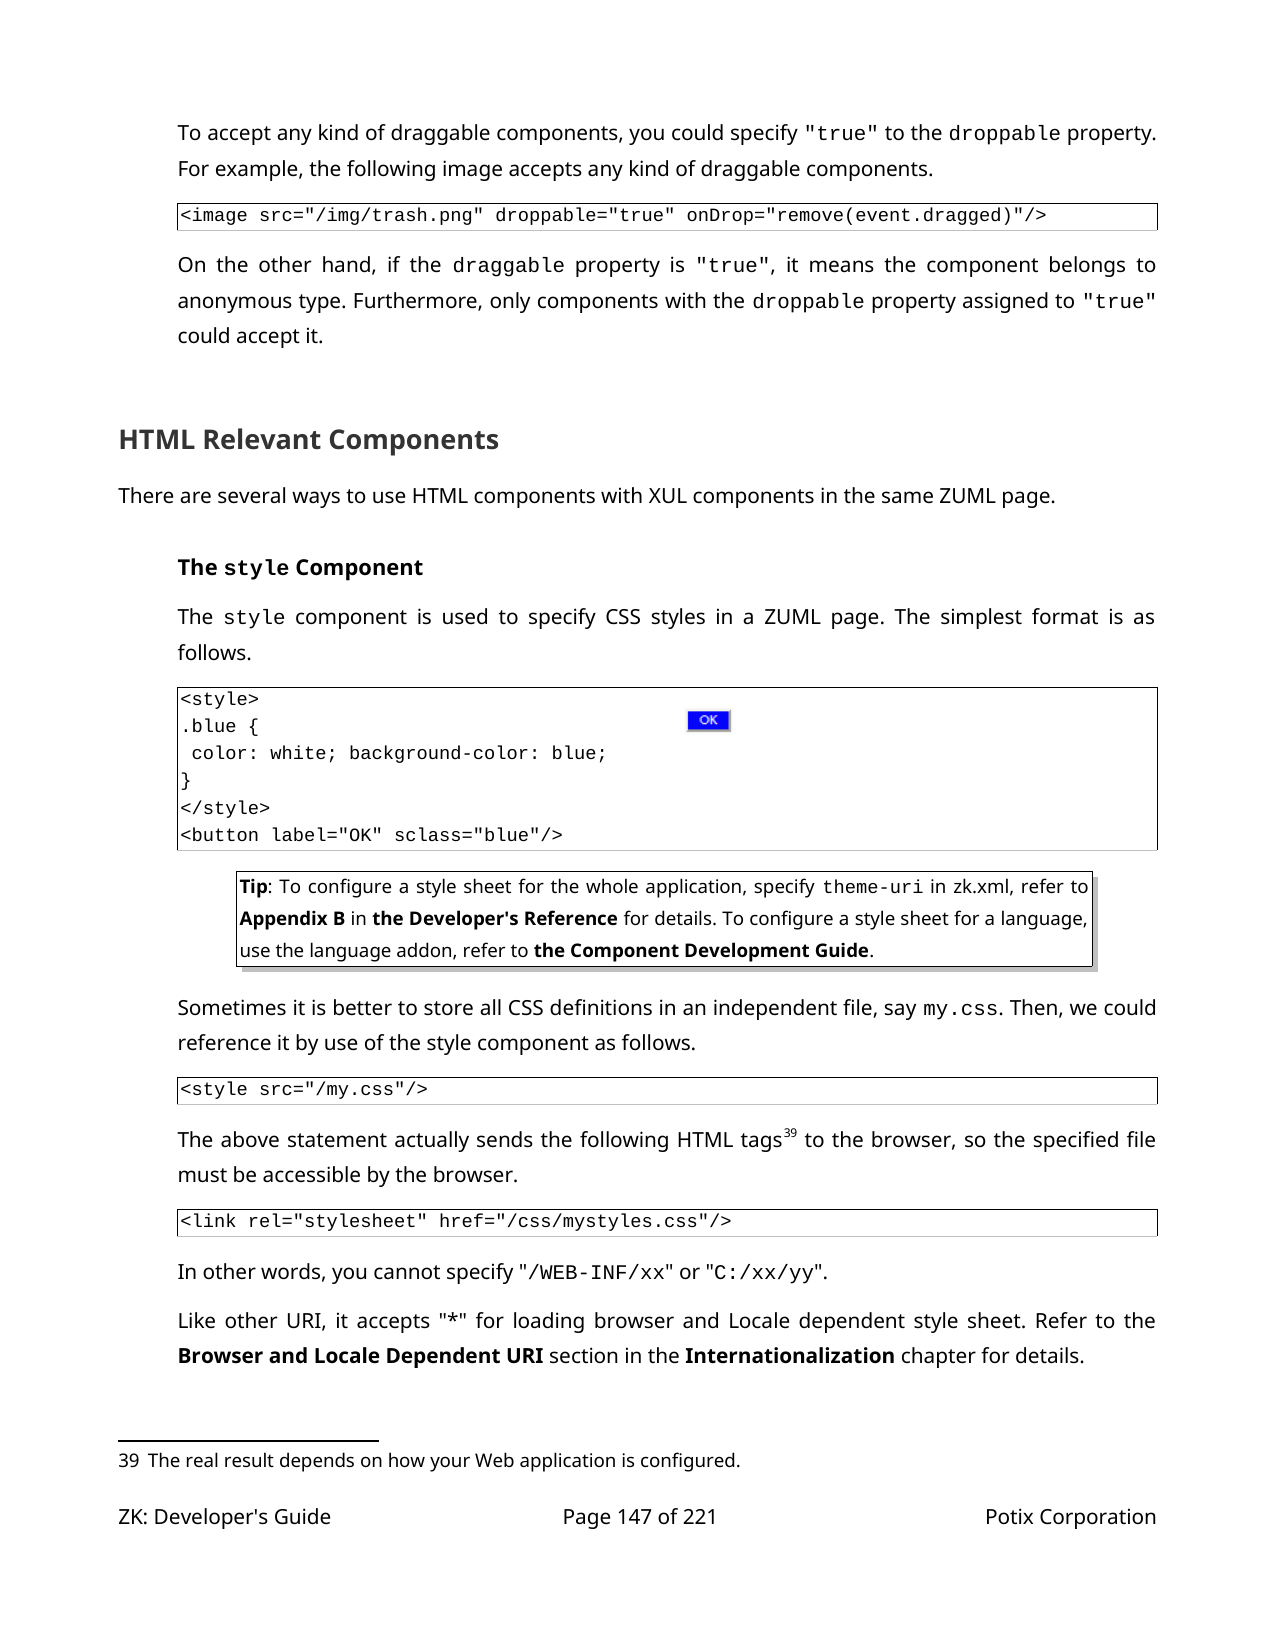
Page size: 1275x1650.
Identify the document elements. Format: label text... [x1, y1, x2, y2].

picture [683, 706, 735, 736]
text On the other hand, if the draggable property is "true", it means the component belongs to anonymous type. Furthermore, only components with the droppable property assigned to "true" could accept it. [177, 250, 1157, 350]
text There are several ways to use HTML components with XUL components in the same ZUML page. [118, 481, 1157, 509]
text To accept any kind of draggable components, you could specify "true" to the droppable property. For example, the following image accepts any kind of draggable components. [177, 118, 1157, 182]
text The style component is used to specify CSS styles in a ZUML page. The simplest format is as follows. [177, 602, 1157, 666]
text Tip: To configure a style sheet for the whole application, specify theme-uri in zk.xml, refer to Appendix B in the Developer's Reference for details. To configure a style sheet for a language, use the language addon, refer to the Component Development Guide. [237, 872, 1092, 966]
text color: white; background-color: blue; [178, 741, 1157, 765]
text Like other URI, it accepts "*" for loading browser and Locale dependent style sheet. Refer to the Browser and Locale Dependent URI section in the Internationalization chapter for details. [177, 1306, 1157, 1369]
text Sometimes it is better to store all CSS definitions in an independent file, say my.css. Then, we could reference it by use of the style component as follows. [177, 993, 1157, 1056]
text <button label="OK" sclass="blue"/> [178, 823, 1157, 850]
text <image src="/img/trash.png" droppable="true" onDrop="remove(event.dragged)"/> [178, 204, 1157, 230]
text The above statement actually sends the following HTML tags to the browser, so the specified file must be accessible by the browser. [177, 1125, 1157, 1188]
text <style src="/my.css"/> [178, 1078, 1157, 1104]
text } [178, 768, 1157, 793]
text <link rel="stylesheet" href="/css/mystyles.css"/> [178, 1210, 1157, 1236]
text In other words, you cannot specify "/WEB-INF/xx" or "C:/xx/yy". [177, 1257, 1157, 1286]
text .blue { [178, 714, 1157, 738]
subtitle HTML Relevant Components [118, 421, 1157, 457]
text The real result depends on how your Web application is configured. [118, 1447, 1157, 1473]
subtitle The style Component [177, 552, 1157, 582]
text <style> [178, 688, 1157, 711]
text </style> [178, 796, 1157, 820]
